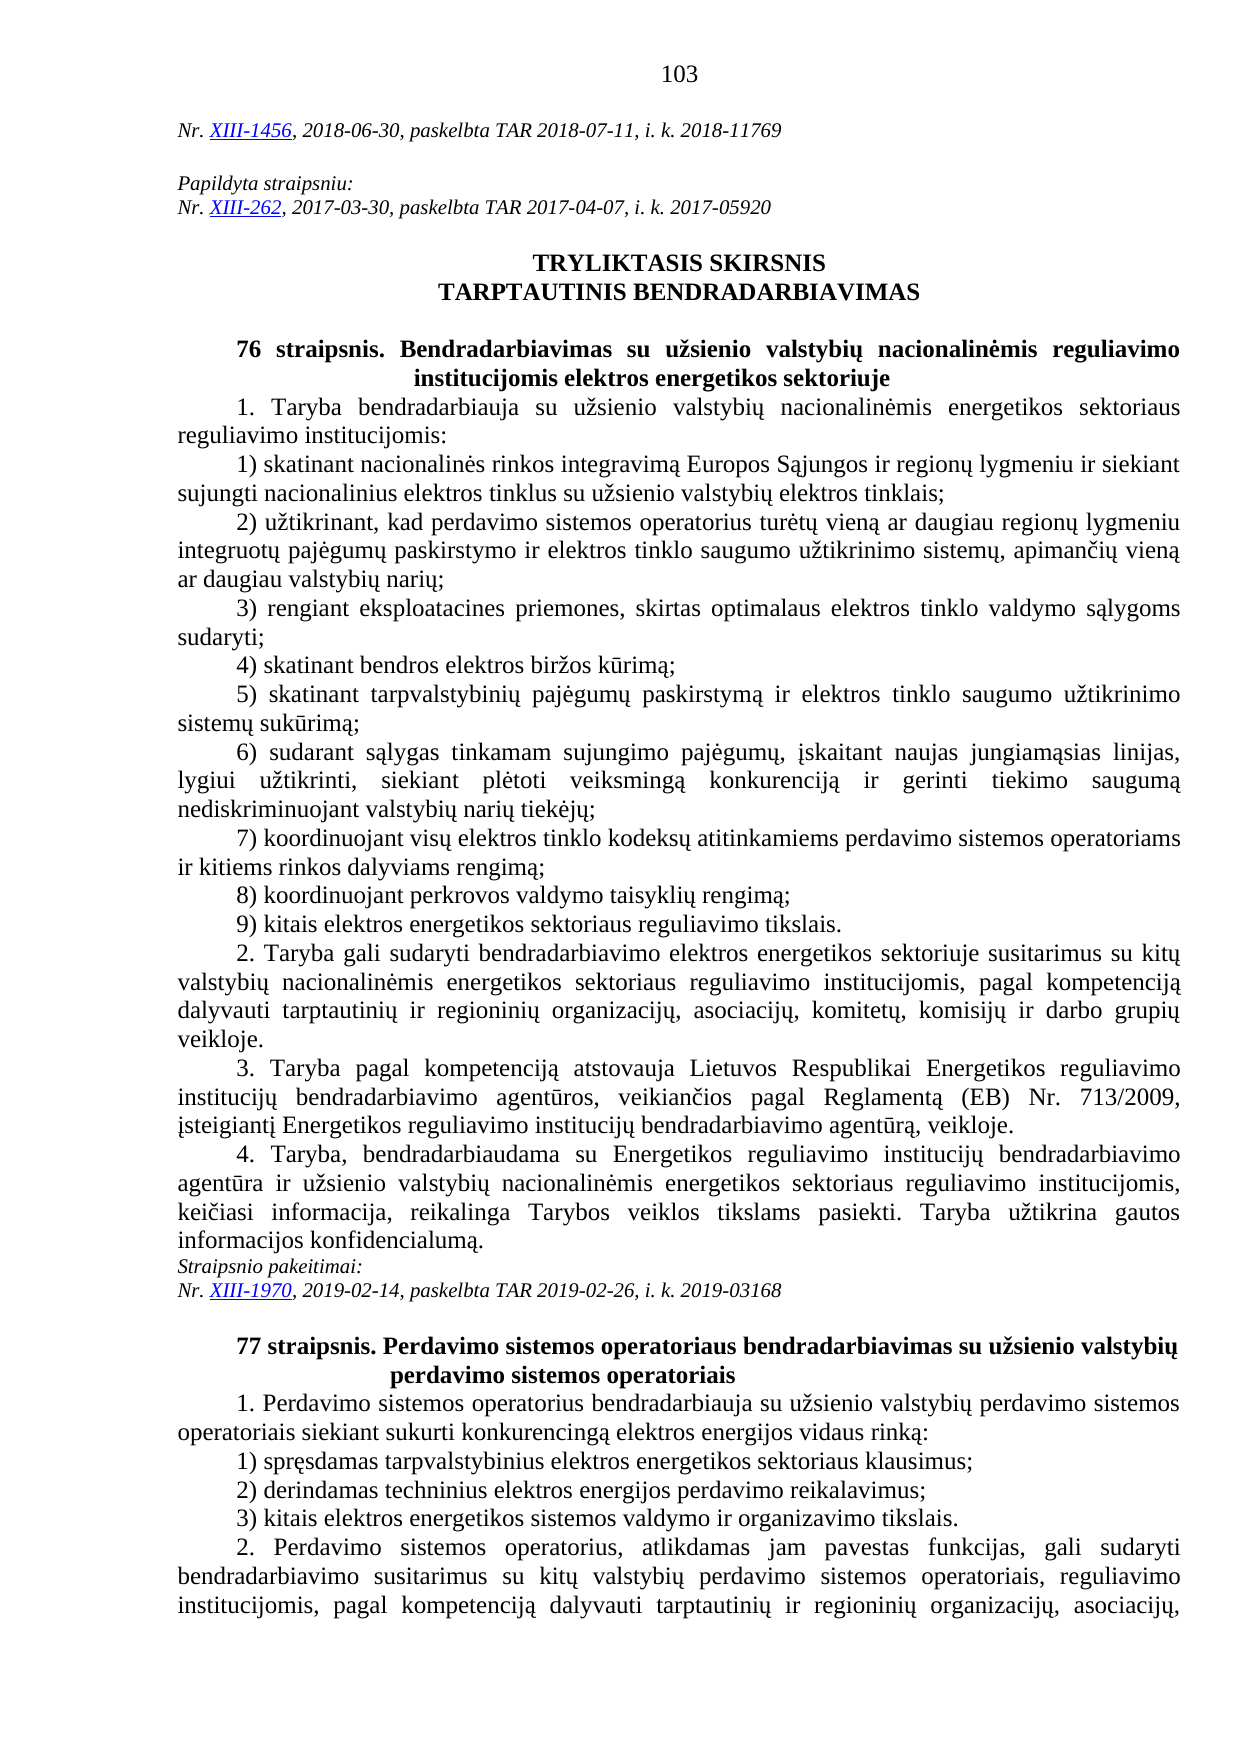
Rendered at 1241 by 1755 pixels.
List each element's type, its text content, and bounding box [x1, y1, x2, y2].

text 77 straipsnis. Perdavimo sistemos operatoriaus bendradarbiavimas su užsienio valstybių perdavimo sistemos operatoriais [236, 1331, 1181, 1388]
text Papildyta straipsniu: [177, 171, 1181, 195]
text 5) skatinant tarpvalstybinių pajėgumų paskirstymą ir elektros tinklo saugumo užtikrinimo sistemų sukūrimą; [177, 679, 1181, 737]
text 4) skatinant bendros elektros biržos kūrimą; [177, 650, 1181, 679]
text 3) kitais elektros energetikos sistemos valdymo ir organizavimo tikslais. [177, 1503, 1181, 1532]
text 7) koordinuojant visų elektros tinklo kodeksų atitinkamiems perdavimo sistemos operatoriams ir kitiems rinkos dalyviams rengimą; [177, 823, 1181, 880]
text 2. Perdavimo sistemos operatorius, atlikdamas jam pavestas funkcijas, gali sudaryti bendradarbiavimo susitarimus su kitų valstybių perdavimo sistemos operatoriais, reguliavimo institucijomis, pagal kompetenciją dalyvauti tarptautinių ir regioninių organizacijų, asociacijų, [177, 1532, 1181, 1618]
text 8) koordinuojant perkrovos valdymo taisyklių rengimą; [177, 880, 1181, 909]
text Nr. XIII-1970, 2019-02-14, paskelbta TAR 2019-02-26, i. k. 2019-03168 [177, 1278, 1181, 1302]
text 3. Taryba pagal kompetenciją atstovauja Lietuvos Respublikai Energetikos reguliavimo institucijų bendradarbiavimo agentūros, veikiančios pagal Reglamentą (EB) Nr. 713/2009, įsteigiantį Energetikos reguliavimo institucijų bendradarbiavimo agentūrą, veikloje. [177, 1053, 1181, 1139]
text 76 straipsnis. Bendradarbiavimas su užsienio valstybių nacionalinėmis reguliavimo institucijomis elektros energetikos sektoriuje [236, 334, 1181, 392]
text Nr. XIII-1456, 2018-06-30, paskelbta TAR 2018-07-11, i. k. 2018-11769 [177, 118, 1181, 142]
text 4. Taryba, bendradarbiaudama su Energetikos reguliavimo institucijų bendradarbiavimo agentūra ir užsienio valstybių nacionalinėmis energetikos sektoriaus reguliavimo institucijomis, keičiasi informacija, reikalinga Tarybos veiklos tikslams pasiekti. Taryba užtikrina gautos informacijos konfidencialumą. [177, 1139, 1181, 1254]
text 6) sudarant sąlygas tinkamam sujungimo pajėgumų, įskaitant naujas jungiamąsias linijas, lygiui užtikrinti, siekiant plėtoti veiksmingą konkurenciją ir gerinti tiekimo saugumą nediskriminuojant valstybių narių tiekėjų; [177, 737, 1181, 823]
text 2) derindamas techninius elektros energijos perdavimo reikalavimus; [177, 1475, 1181, 1503]
text 9) kitais elektros energetikos sektoriaus reguliavimo tikslais. [177, 909, 1181, 938]
text 2) užtikrinant, kad perdavimo sistemos operatorius turėtų vieną ar daugiau regionų lygmeniu integruotų pajėgumų paskirstymo ir elektros tinklo saugumo užtikrinimo sistemų, apimančių vieną ar daugiau valstybių narių; [177, 507, 1181, 593]
text 2. Taryba gali sudaryti bendradarbiavimo elektros energetikos sektoriuje susitarimus su kitų valstybių nacionalinėmis energetikos sektoriaus reguliavimo institucijomis, pagal kompetenciją dalyvauti tarptautinių ir regioninių organizacijų, asociacijų, komitetų, komisijų ir darbo grupių veikloje. [177, 938, 1181, 1053]
text Nr. XIII-262, 2017-03-30, paskelbta TAR 2017-04-07, i. k. 2017-05920 [177, 195, 1181, 219]
text TARPTAUTINIS BENDRADARBIAVIMAS [177, 277, 1181, 305]
text 1) spręsdamas tarpvalstybinius elektros energetikos sektoriaus klausimus; [177, 1446, 1181, 1475]
text 1) skatinant nacionalinės rinkos integravimą Europos Sąjungos ir regionų lygmeniu ir siekiant sujungti nacionalinius elektros tinklus su užsienio valstybių elektros tinklais; [177, 449, 1181, 507]
text Straipsnio pakeitimai: [177, 1254, 1181, 1278]
text 1. Perdavimo sistemos operatorius bendradarbiauja su užsienio valstybių perdavimo sistemos operatoriais siekiant sukurti konkurencingą elektros energijos vidaus rinką: [177, 1388, 1181, 1446]
text TRYLIKTASIS SKIRSNIS [177, 248, 1181, 277]
text 1. Taryba bendradarbiauja su užsienio valstybių nacionalinėmis energetikos sektoriaus reguliavimo institucijomis: [177, 392, 1181, 449]
text 3) rengiant eksploatacines priemones, skirtas optimalaus elektros tinklo valdymo sąlygoms sudaryti; [177, 593, 1181, 650]
